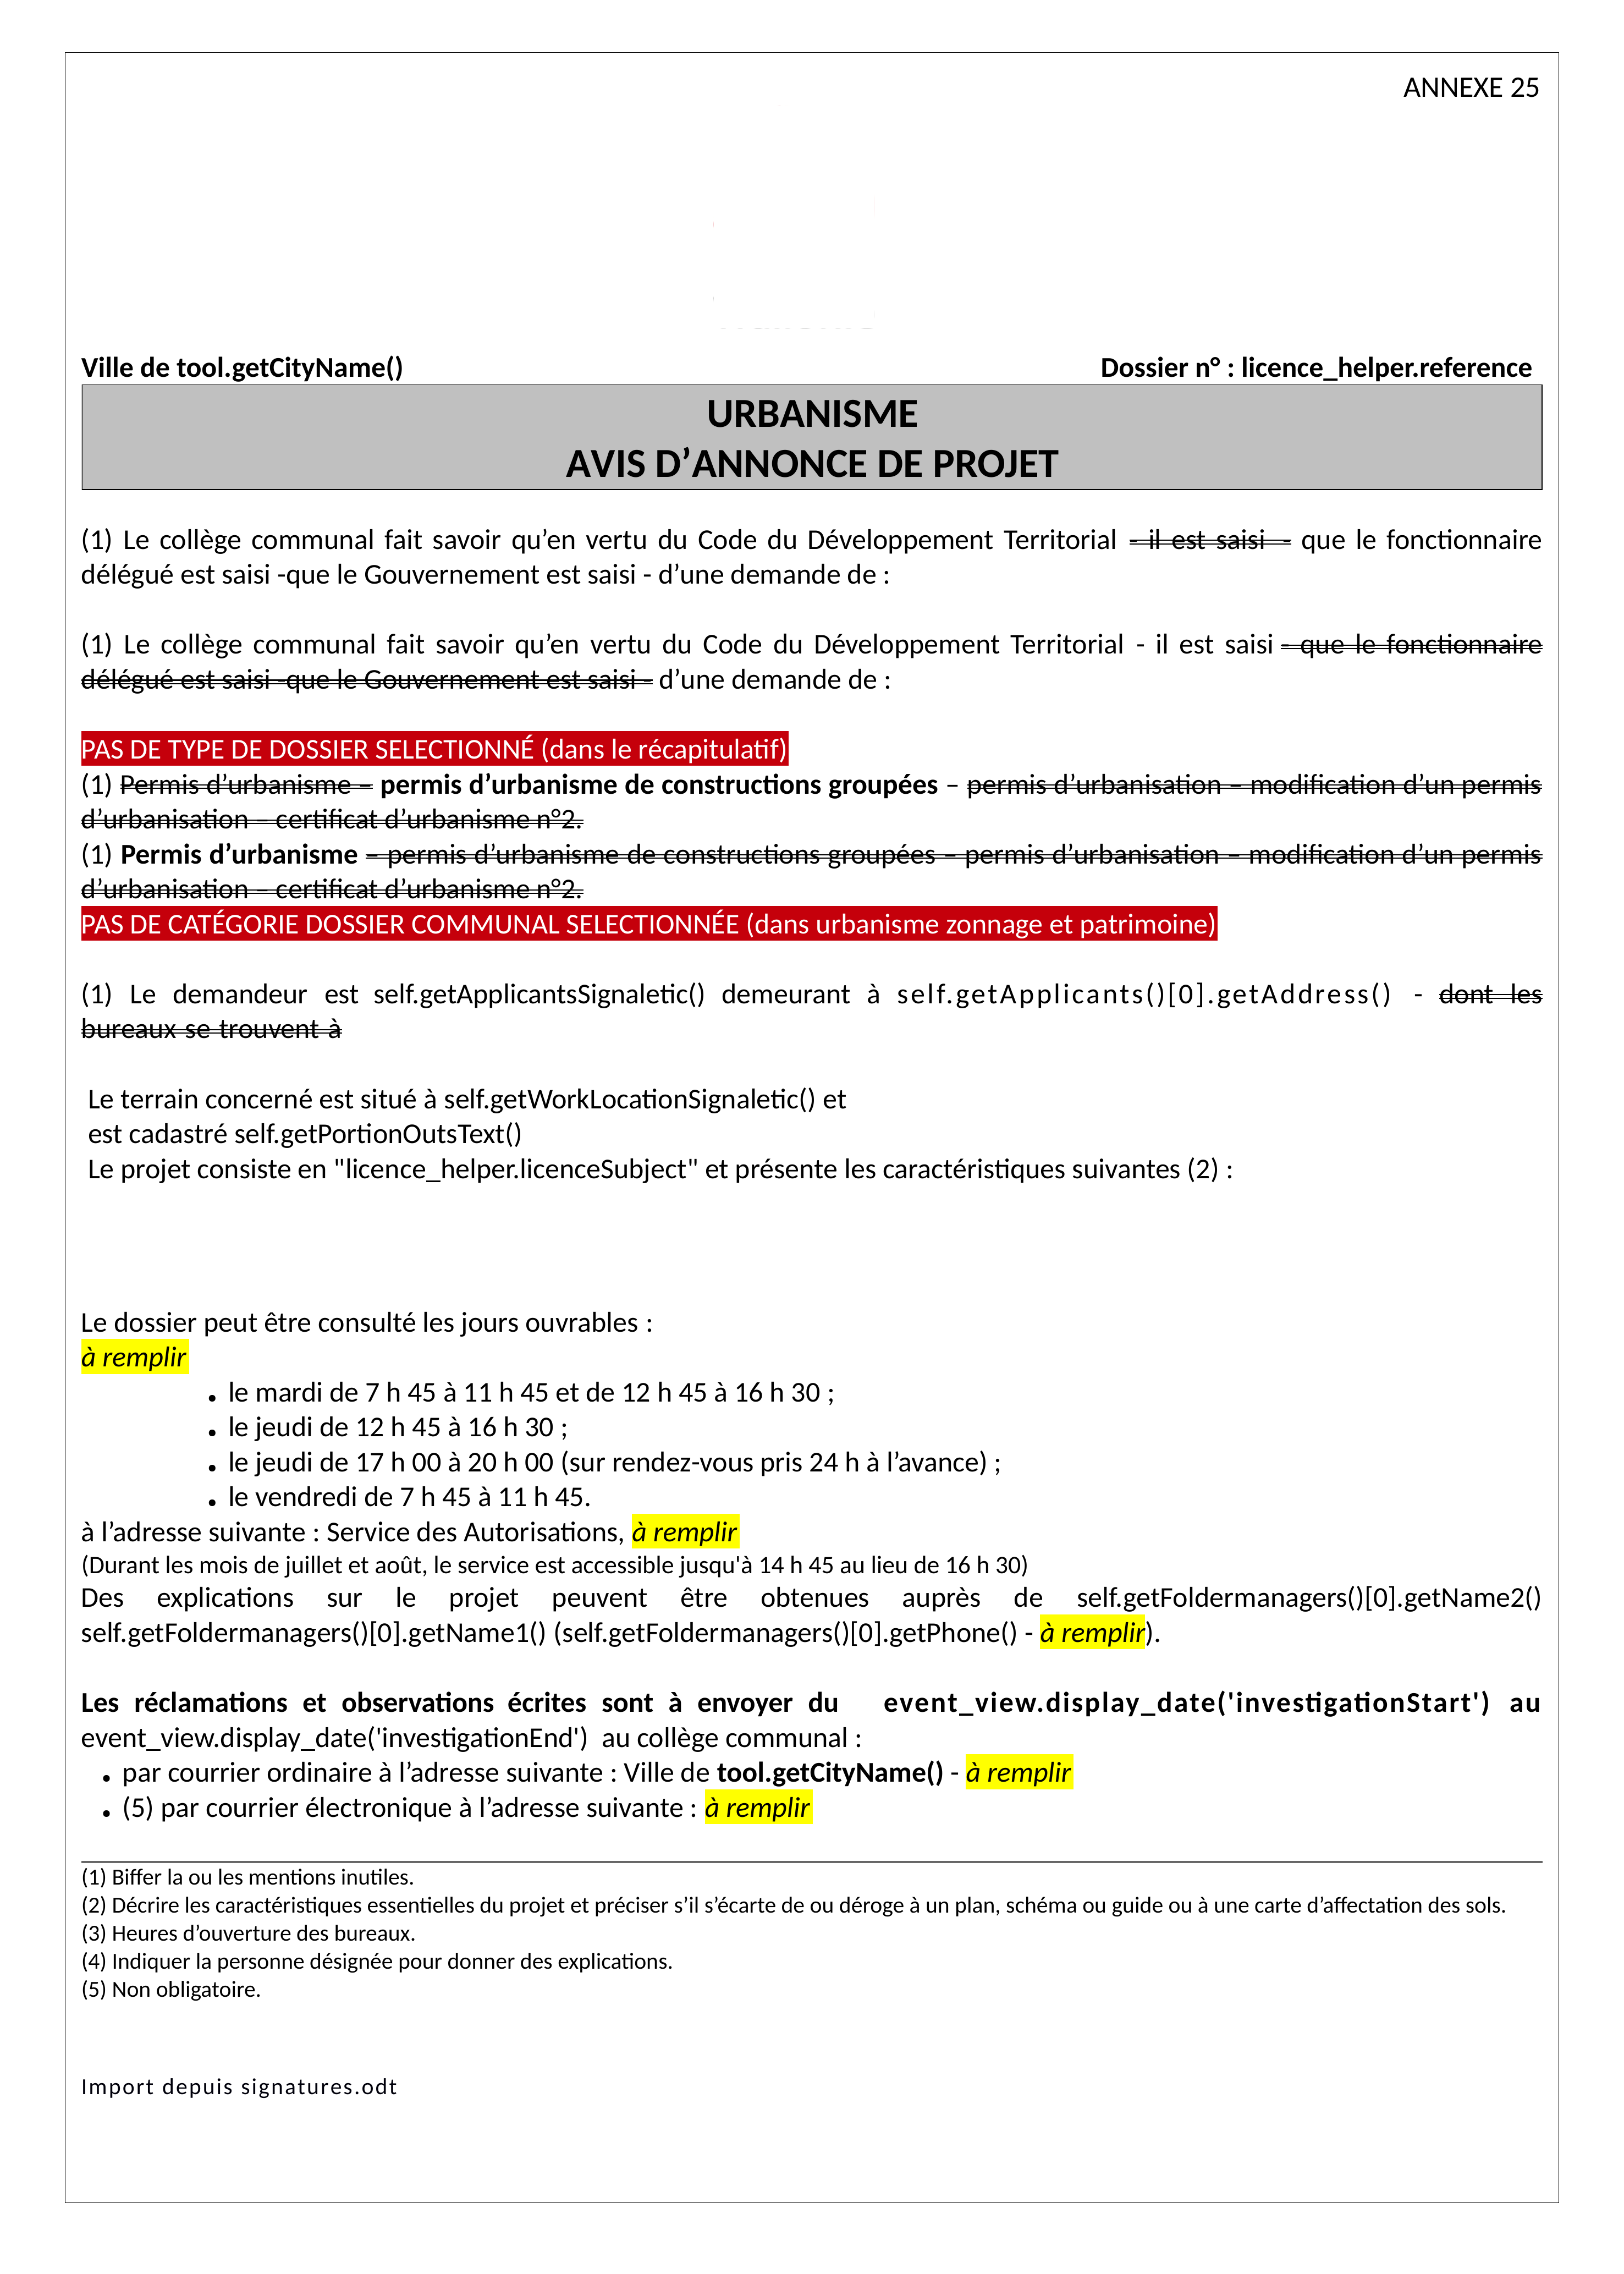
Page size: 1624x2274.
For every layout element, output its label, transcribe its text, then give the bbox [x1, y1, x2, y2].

list le jeudi de 17 h 00 à 20 h 00 (sur rendez-vous pris 24 h à l’avance) ; [207, 1444, 1543, 1479]
text Import depuis signatures.odt [81, 2072, 1543, 2100]
text Ville de tool.getCityName() Dossier n° : licence_helper.reference [81, 349, 1543, 384]
list par courrier ordinaire à l’adresse suivante : Ville de tool.getCityName() - à remplir [102, 1754, 1543, 1789]
text (1) Biffer la ou les mentions inutiles. [81, 1863, 1543, 1891]
text AVIS D’ANNONCE DE PROJET [214, 437, 1411, 487]
text (1) Le demandeur est self.getApplicantsSignaletic() demeurant à self.getApplicants()[0].getAddress() - dont les bureaux se trouvent à [81, 976, 1543, 1046]
text (3) Heures d’ouverture des bureaux. [81, 1919, 1543, 1947]
text est cadastré self.getPortionOutsText() [88, 1116, 1538, 1150]
text Des explications sur le projet peuvent être obtenues auprès de self.getFoldermanagers()[0].getName2() self.getFoldermanagers()[0].getName1() (self.getFoldermanagers()[0].getPhone() - à remplir). [81, 1579, 1543, 1649]
list (1) Permis d’urbanisme – permis d’urbanisme de constructions groupées – permis d’urbanisation – modification d’un permis d’urbanisation – certificat d’urbanisme n°2. [81, 836, 1543, 906]
text (1) Le collège communal fait savoir qu’en vertu du Code du Développement Territorial - il est saisi - que le fonctionnaire délégué est saisi -que le Gouvernement est saisi - d’une demande de : [81, 626, 1543, 696]
text (Durant les mois de juillet et août, le service est accessible jusqu'à 14 h 45 au lieu de 16 h 30) [81, 1548, 1543, 1579]
list (5) par courrier électronique à l’adresse suivante : à remplir [102, 1789, 1543, 1824]
text ANNEXE 25 [81, 68, 1540, 105]
text Le dossier peut être consulté les jours ouvrables : [81, 1304, 1543, 1339]
text à remplir [81, 1339, 1543, 1374]
text (1) Le collège communal fait savoir qu’en vertu du Code du Développement Territorial - il est saisi - que le fonctionnaire délégué est saisi -que le Gouvernement est saisi - d’une demande de : [81, 521, 1543, 591]
text (5) Non obligatoire. [81, 1974, 1543, 2002]
list le jeudi de 12 h 45 à 16 h 30 ; [207, 1409, 1543, 1444]
text Le terrain concerné est situé à self.getWorkLocationSignaletic() et [88, 1080, 1538, 1116]
text (4) Indiquer la personne désignée pour donner des explications. [81, 1947, 1543, 1974]
text URBANISME [291, 387, 1335, 437]
list (1) Permis d’urbanisme – permis d’urbanisme de constructions groupées – permis d’urbanisation – modification d’un permis d’urbanisation – certificat d’urbanisme n°2. [81, 766, 1543, 836]
text (2) Décrire les caractéristiques essentielles du projet et préciser s’il s’écarte de ou déroge à un plan, schéma ou guide ou à une carte d’affectation des sols. [81, 1891, 1543, 1919]
text à l’adresse suivante : Service des Autorisations, à remplir [81, 1514, 1543, 1548]
list le vendredi de 7 h 45 à 11 h 45. [207, 1479, 1543, 1514]
text Le projet consiste en "licence_helper.licenceSubject" et présente les caractéristiques suivantes (2) : [88, 1150, 1538, 1185]
list PAS DE CATÉGORIE DOSSIER COMMUNAL SELECTIONNÉE (dans urbanisme zonnage et patrimoine) [81, 906, 1543, 941]
text Les réclamations et observations écrites sont à envoyer du event_view.display_date('investigationStart') au event_view.display_date('investigationEnd') au collège communal : [81, 1684, 1543, 1754]
list PAS DE TYPE DE DOSSIER SELECTIONNÉ (dans le récapitulatif) [81, 731, 1543, 766]
list le mardi de 7 h 45 à 11 h 45 et de 12 h 45 à 16 h 30 ; [207, 1374, 1543, 1409]
